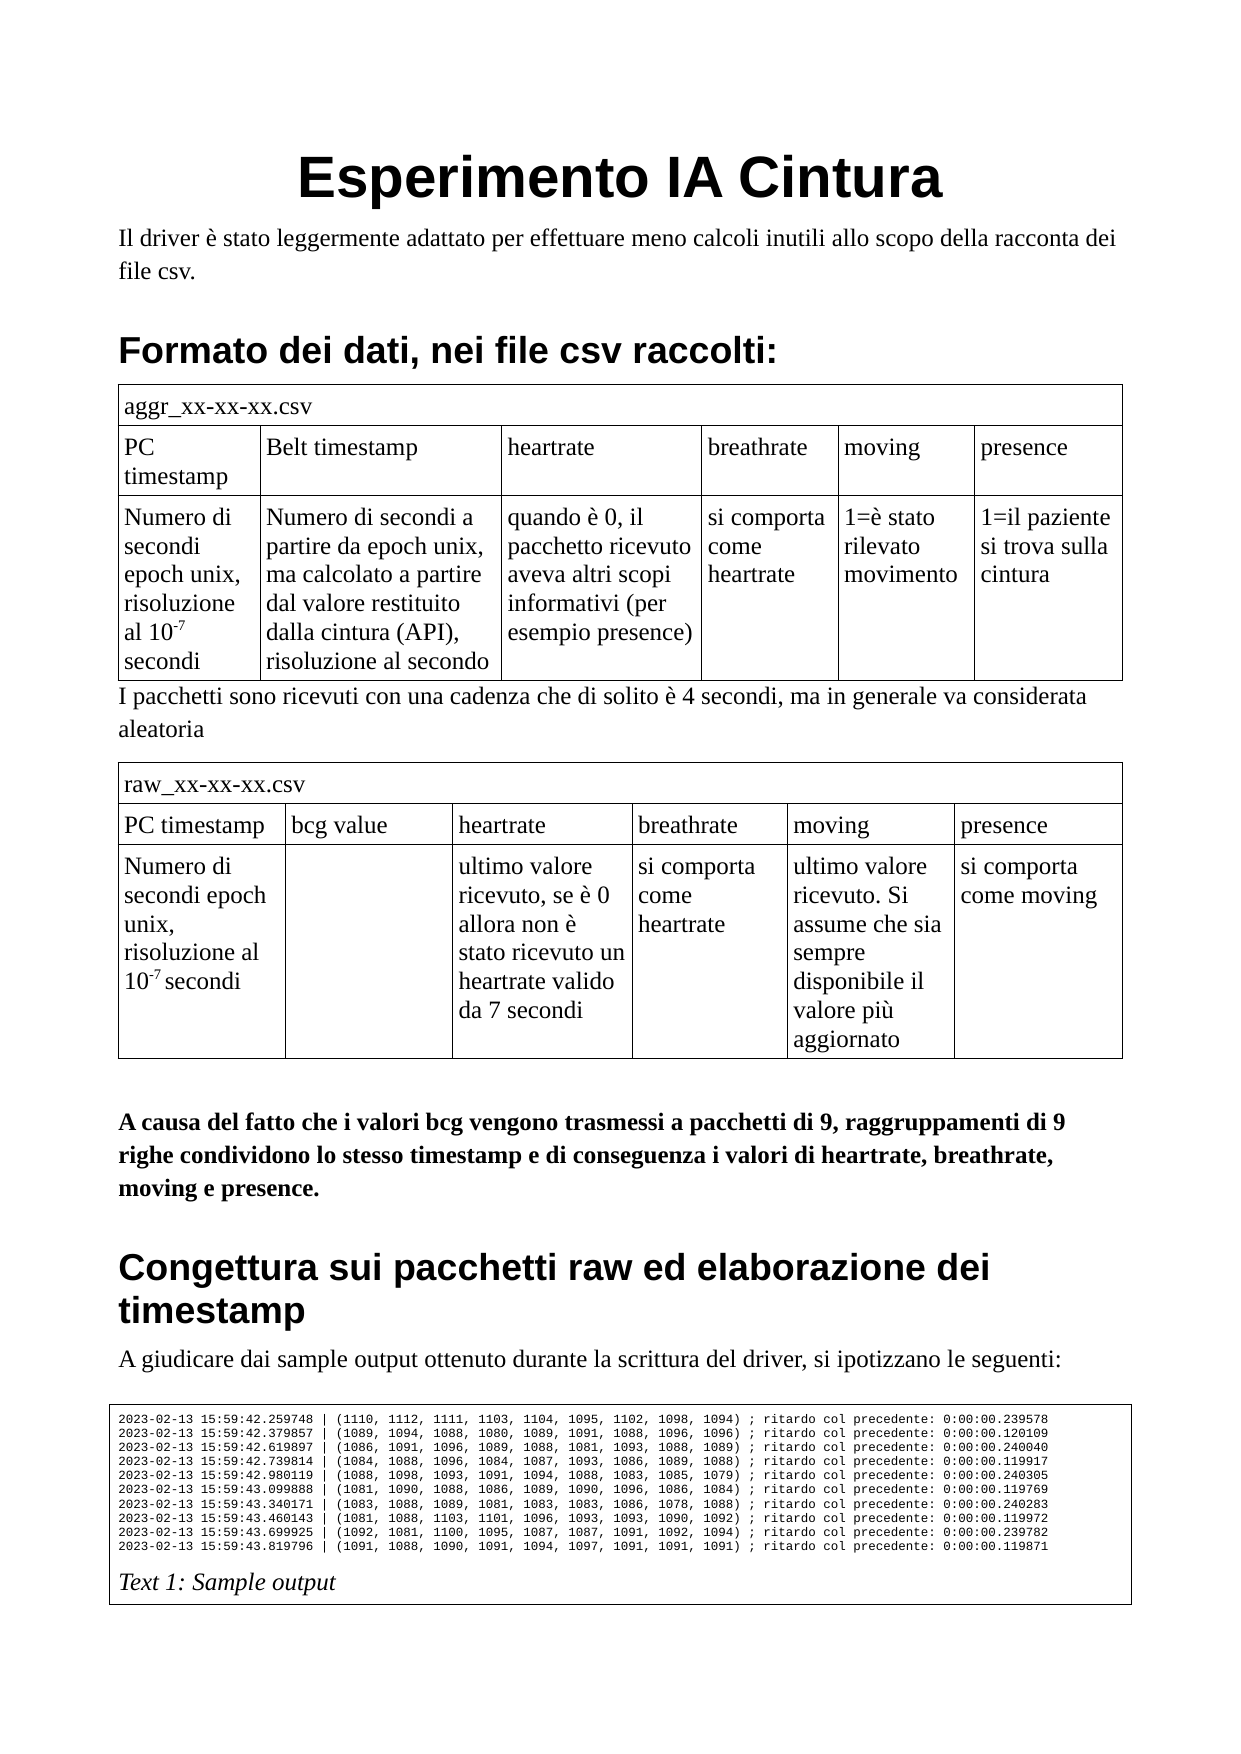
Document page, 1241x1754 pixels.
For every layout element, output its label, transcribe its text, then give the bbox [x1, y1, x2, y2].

table_cell moving [839, 426, 974, 495]
title Esperimento IA Cintura [118, 143, 1122, 210]
table_cell presence [955, 804, 1122, 844]
table_cell Numero di secondi epoch unix, risoluzione al 10-7 secondi [119, 845, 285, 1058]
table_cell PC timestamp [119, 804, 285, 844]
table_cell ultimo valore ricevuto. Si assume che sia sempre disponibile il valore più aggiornato [788, 845, 954, 1058]
table_header aggr_xx-xx-xx.csv [119, 385, 1122, 425]
list 2023-02-13 15:59:42.739814 | (1084, 1088, 1096, 1084, 1087, 1093, 1086, 1089, 1088) ; ritardo col precedente: 0:00:00.119917 [118, 1455, 1122, 1469]
list 2023-02-13 15:59:42.980119 | (1088, 1098, 1093, 1091, 1094, 1088, 1083, 1085, 1079) ; ritardo col precedente: 0:00:00.240305 [118, 1469, 1122, 1483]
table_cell si comporta come heartrate [702, 496, 838, 680]
list 2023-02-13 15:59:43.460143 | (1081, 1088, 1103, 1101, 1096, 1093, 1093, 1090, 1092) ; ritardo col precedente: 0:00:00.119972 [118, 1512, 1122, 1526]
table_cell heartrate [502, 426, 701, 495]
list 2023-02-13 15:59:42.259748 | (1110, 1112, 1111, 1103, 1104, 1095, 1102, 1098, 1094) ; ritardo col precedente: 0:00:00.239578 [118, 1413, 1122, 1427]
list Text 1: Sample output [118, 1567, 1122, 1596]
table_cell 1=è stato rilevato movimento [839, 496, 974, 680]
table_cell ultimo valore ricevuto, se è 0 allora non è stato ricevuto un heartrate valido da 7 secondi [453, 845, 632, 1058]
subtitle Congettura sui pacchetti raw ed elaborazione dei timestamp [118, 1245, 1122, 1332]
table_cell 1=il paziente si trova sulla cintura [975, 496, 1122, 680]
table_cell bcg value [286, 804, 452, 844]
table_cell heartrate [453, 804, 632, 844]
text I pacchetti sono ricevuti con una cadenza che di solito è 4 secondi, ma in generale va considerata aleatoria [118, 681, 1122, 743]
table_cell presence [975, 426, 1122, 495]
table_cell si comporta come heartrate [633, 845, 787, 1058]
table_cell Numero di secondi epoch unix, risoluzione al 10-7 secondi [119, 496, 260, 680]
table_header raw_xx-xx-xx.csv [119, 763, 1122, 803]
table_cell breathrate [702, 426, 838, 495]
list 2023-02-13 15:59:43.819796 | (1091, 1088, 1090, 1091, 1094, 1097, 1091, 1091, 1091) ; ritardo col precedente: 0:00:00.119871 [118, 1540, 1122, 1554]
list 2023-02-13 15:59:43.699925 | (1092, 1081, 1100, 1095, 1087, 1087, 1091, 1092, 1094) ; ritardo col precedente: 0:00:00.239782 [118, 1526, 1122, 1540]
table_cell Belt timestamp [261, 426, 501, 495]
list 2023-02-13 15:59:43.340171 | (1083, 1088, 1089, 1081, 1083, 1083, 1086, 1078, 1088) ; ritardo col precedente: 0:00:00.240283 [118, 1498, 1122, 1512]
subtitle Formato dei dati, nei file csv raccolti: [118, 328, 1122, 371]
list 2023-02-13 15:59:42.379857 | (1089, 1094, 1088, 1080, 1089, 1091, 1088, 1096, 1096) ; ritardo col precedente: 0:00:00.120109 [118, 1427, 1122, 1441]
table_cell Numero di secondi a partire da epoch unix, ma calcolato a partire dal valore restituito dalla cintura (API), risoluzione al secondo [261, 496, 501, 680]
text A giudicare dai sample output ottenuto durante la scrittura del driver, si ipotizzano le seguenti: [118, 1344, 1122, 1373]
table_cell [286, 845, 452, 1058]
table_cell si comporta come moving [955, 845, 1122, 1058]
table_cell PC timestamp [119, 426, 260, 495]
list 2023-02-13 15:59:43.099888 | (1081, 1090, 1088, 1086, 1089, 1090, 1096, 1086, 1084) ; ritardo col precedente: 0:00:00.119769 [118, 1483, 1122, 1498]
list [110, 1405, 1131, 1604]
text A causa del fatto che i valori bcg vengono trasmessi a pacchetti di 9, raggruppamenti di 9 righe condividono lo stesso timestamp e di conseguenza i valori di heartrate, breathrate, moving e presence. [118, 1107, 1122, 1202]
text Il driver è stato leggermente adattato per effettuare meno calcoli inutili allo scopo della racconta dei file csv. [118, 223, 1122, 284]
table_cell moving [788, 804, 954, 844]
table_cell quando è 0, il pacchetto ricevuto aveva altri scopi informativi (per esempio presence) [502, 496, 701, 680]
list 2023-02-13 15:59:42.619897 | (1086, 1091, 1096, 1089, 1088, 1081, 1093, 1088, 1089) ; ritardo col precedente: 0:00:00.240040 [118, 1441, 1122, 1455]
table_cell breathrate [633, 804, 787, 844]
